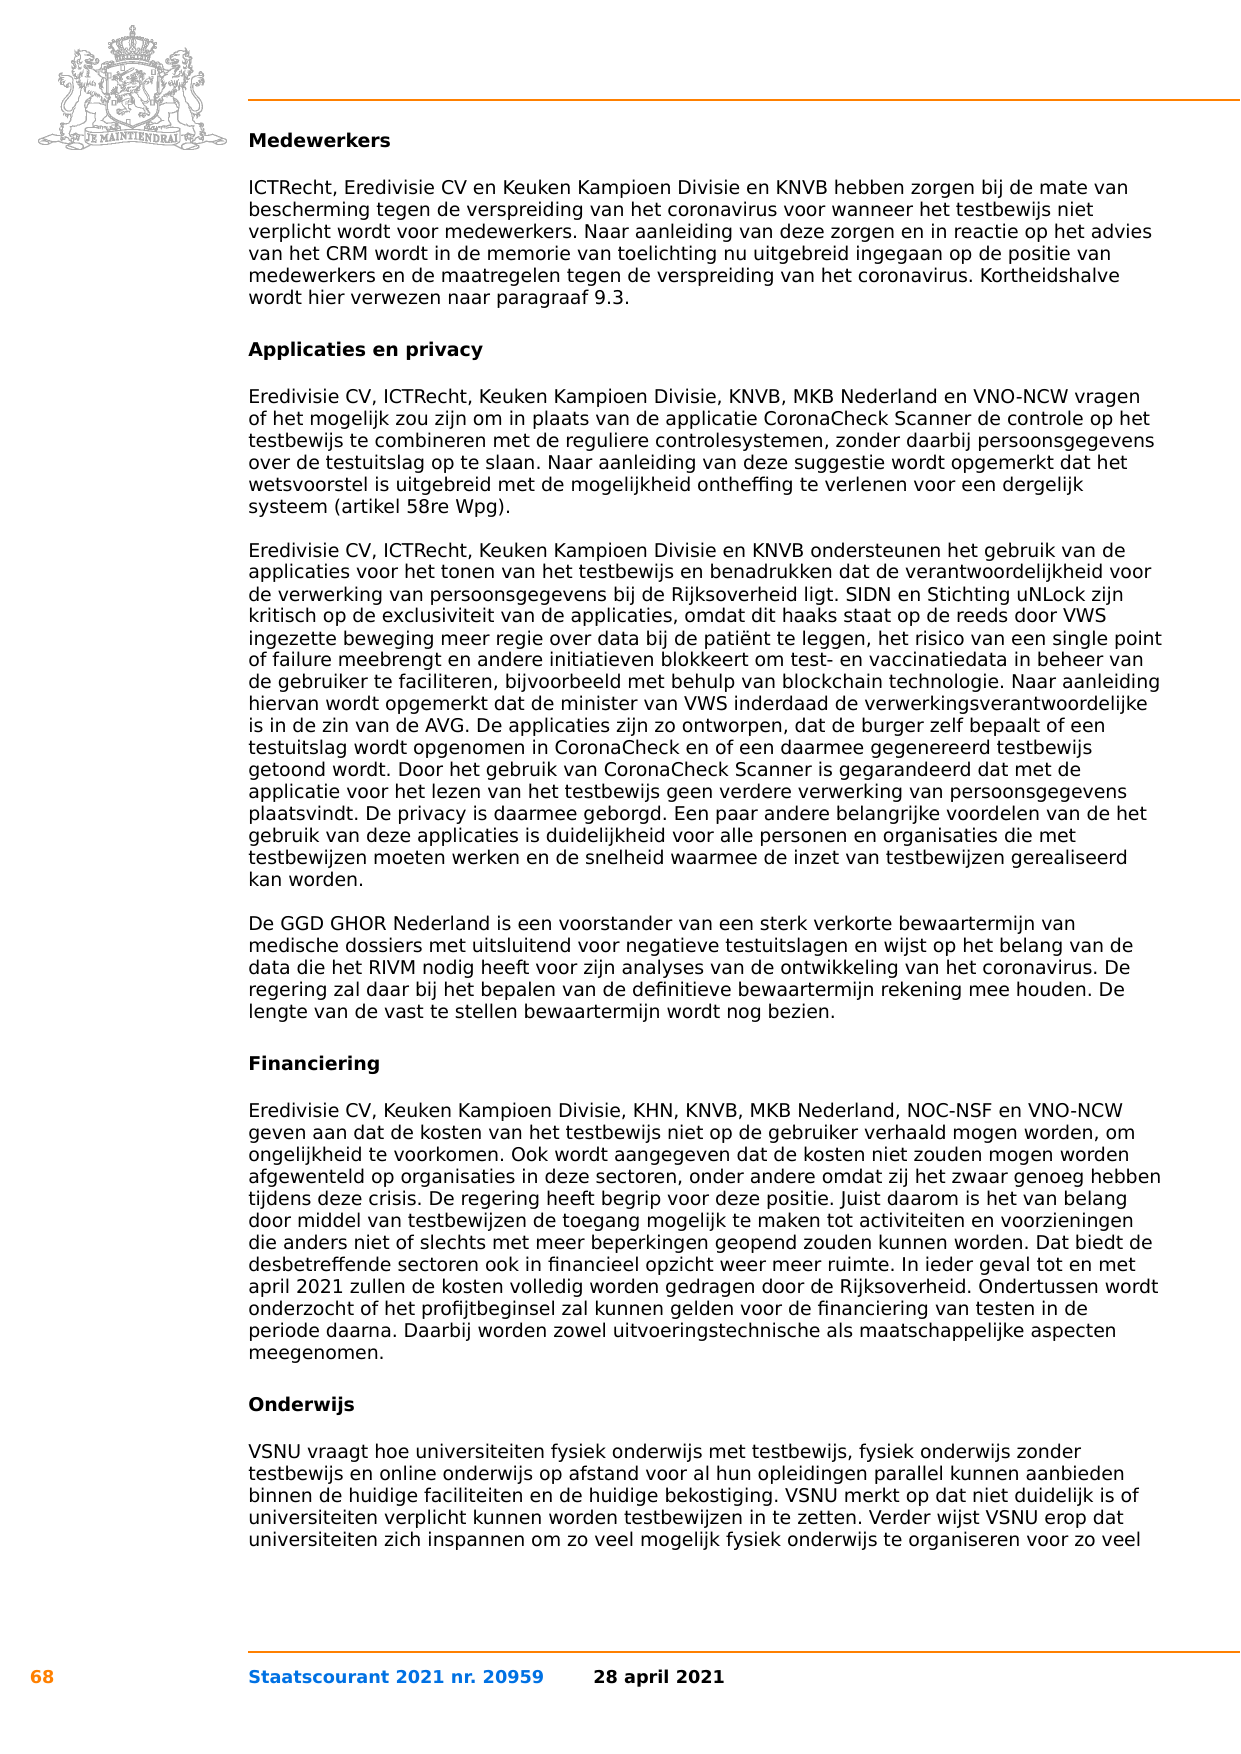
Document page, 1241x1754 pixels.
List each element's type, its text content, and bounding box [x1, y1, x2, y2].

text Eredivisie CV, Keuken Kampioen Divisie, KHN, KNVB, MKB Nederland, NOC-NSF en VNO-NCW geven aan dat de kosten van het testbewijs niet op de gebruiker verhaald mogen worden, om ongelijkheid te voorkomen. Ook wordt aangegeven dat de kosten niet zouden mogen worden afgewenteld op organisaties in deze sectoren, onder andere omdat zij het zwaar genoeg hebben tijdens deze crisis. De regering heeft begrip voor deze positie. Juist daarom is het van belang door middel van testbewijzen de toegang mogelijk te maken tot activiteiten en voorzieningen die anders niet of slechts met meer beperkingen geopend zouden kunnen worden. Dat biedt de desbetreffende sectoren ook in financieel opzicht weer meer ruimte. In ieder geval tot en met april 2021 zullen de kosten volledig worden gedragen door de Rijksoverheid. Ondertussen wordt onderzocht of het profijtbeginsel zal kunnen gelden voor de financiering van testen in de periode daarna. Daarbij worden zowel uitvoeringstechnische als maatschappelijke aspecten meegenomen. [248, 1100, 1163, 1364]
picture [38, 25, 227, 150]
text VSNU vraagt hoe universiteiten fysiek onderwijs met testbewijs, fysiek onderwijs zonder testbewijs en online onderwijs op afstand voor al hun opleidingen parallel kunnen aanbieden binnen de huidige faciliteiten en de huidige bekostiging. VSNU merkt op dat niet duidelijk is of universiteiten verplicht kunnen worden testbewijzen in te zetten. Verder wijst VSNU erop dat universiteiten zich inspannen om zo veel mogelijk fysiek onderwijs te organiseren voor zo veel [248, 1441, 1163, 1551]
text De GGD GHOR Nederland is een voorstander van een sterk verkorte bewaartermijn van medische dossiers met uitsluitend voor negatieve testuitslagen en wijst op het belang van de data die het RIVM nodig heeft voor zijn analyses van de ontwikkeling van het coronavirus. De regering zal daar bij het bepalen van de definitieve bewaartermijn rekening mee houden. De lengte van de vast te stellen bewaartermijn wordt nog bezien. [248, 913, 1163, 1023]
text ICTRecht, Eredivisie CV en Keuken Kampioen Divisie en KNVB hebben zorgen bij de mate van bescherming tegen de verspreiding van het coronavirus voor wanneer het testbewijs niet verplicht wordt voor medewerkers. Naar aanleiding van deze zorgen en in reactie op het advies van het CRM wordt in de memorie van toelichting nu uitgebreid ingegaan op de positie van medewerkers en de maatregelen tegen de verspreiding van het coronavirus. Kortheidshalve wordt hier verwezen naar paragraaf 9.3. [248, 177, 1163, 309]
subtitle Medewerkers [248, 130, 1163, 152]
text Eredivisie CV, ICTRecht, Keuken Kampioen Divisie en KNVB ondersteunen het gebruik van de applicaties voor het tonen van het testbewijs en benadrukken dat de verantwoordelijkheid voor de verwerking van persoonsgegevens bij de Rijksoverheid ligt. SIDN en Stichting uNLock zijn kritisch op de exclusiviteit van de applicaties, omdat dit haaks staat op de reeds door VWS ingezette beweging meer regie over data bij de patiënt te leggen, het risico van een single point of failure meebrengt en andere initiatieven blokkeert om test- en vaccinatiedata in beheer van de gebruiker te faciliteren, bijvoorbeeld met behulp van blockchain technologie. Naar aanleiding hiervan wordt opgemerkt dat de minister van VWS inderdaad de verwerkingsverantwoordelijke is in de zin van de AVG. De applicaties zijn zo ontworpen, dat de burger zelf bepaalt of een testuitslag wordt opgenomen in CoronaCheck en of een daarmee gegenereerd testbewijs getoond wordt. Door het gebruik van CoronaCheck Scanner is gegarandeerd dat met de applicatie voor het lezen van het testbewijs geen verdere verwerking van persoonsgegevens plaatsvindt. De privacy is daarmee geborgd. Een paar andere belangrijke voordelen van de het gebruik van deze applicaties is duidelijkheid voor alle personen en organisaties die met testbewijzen moeten werken en de snelheid waarmee de inzet van testbewijzen gerealiseerd kan worden. [248, 539, 1163, 891]
subtitle Applicaties en privacy [248, 339, 1163, 361]
text Eredivisie CV, ICTRecht, Keuken Kampioen Divisie, KNVB, MKB Nederland en VNO-NCW vragen of het mogelijk zou zijn om in plaats van de applicatie CoronaCheck Scanner de controle op het testbewijs te combineren met de reguliere controlesystemen, zonder daarbij persoonsgegevens over de testuitslag op te slaan. Naar aanleiding van deze suggestie wordt opgemerkt dat het wetsvoorstel is uitgebreid met de mogelijkheid ontheffing te verlenen voor een dergelijk systeem (artikel 58re Wpg). [248, 386, 1163, 518]
subtitle Onderwijs [248, 1394, 1163, 1416]
subtitle Financiering [248, 1053, 1163, 1075]
